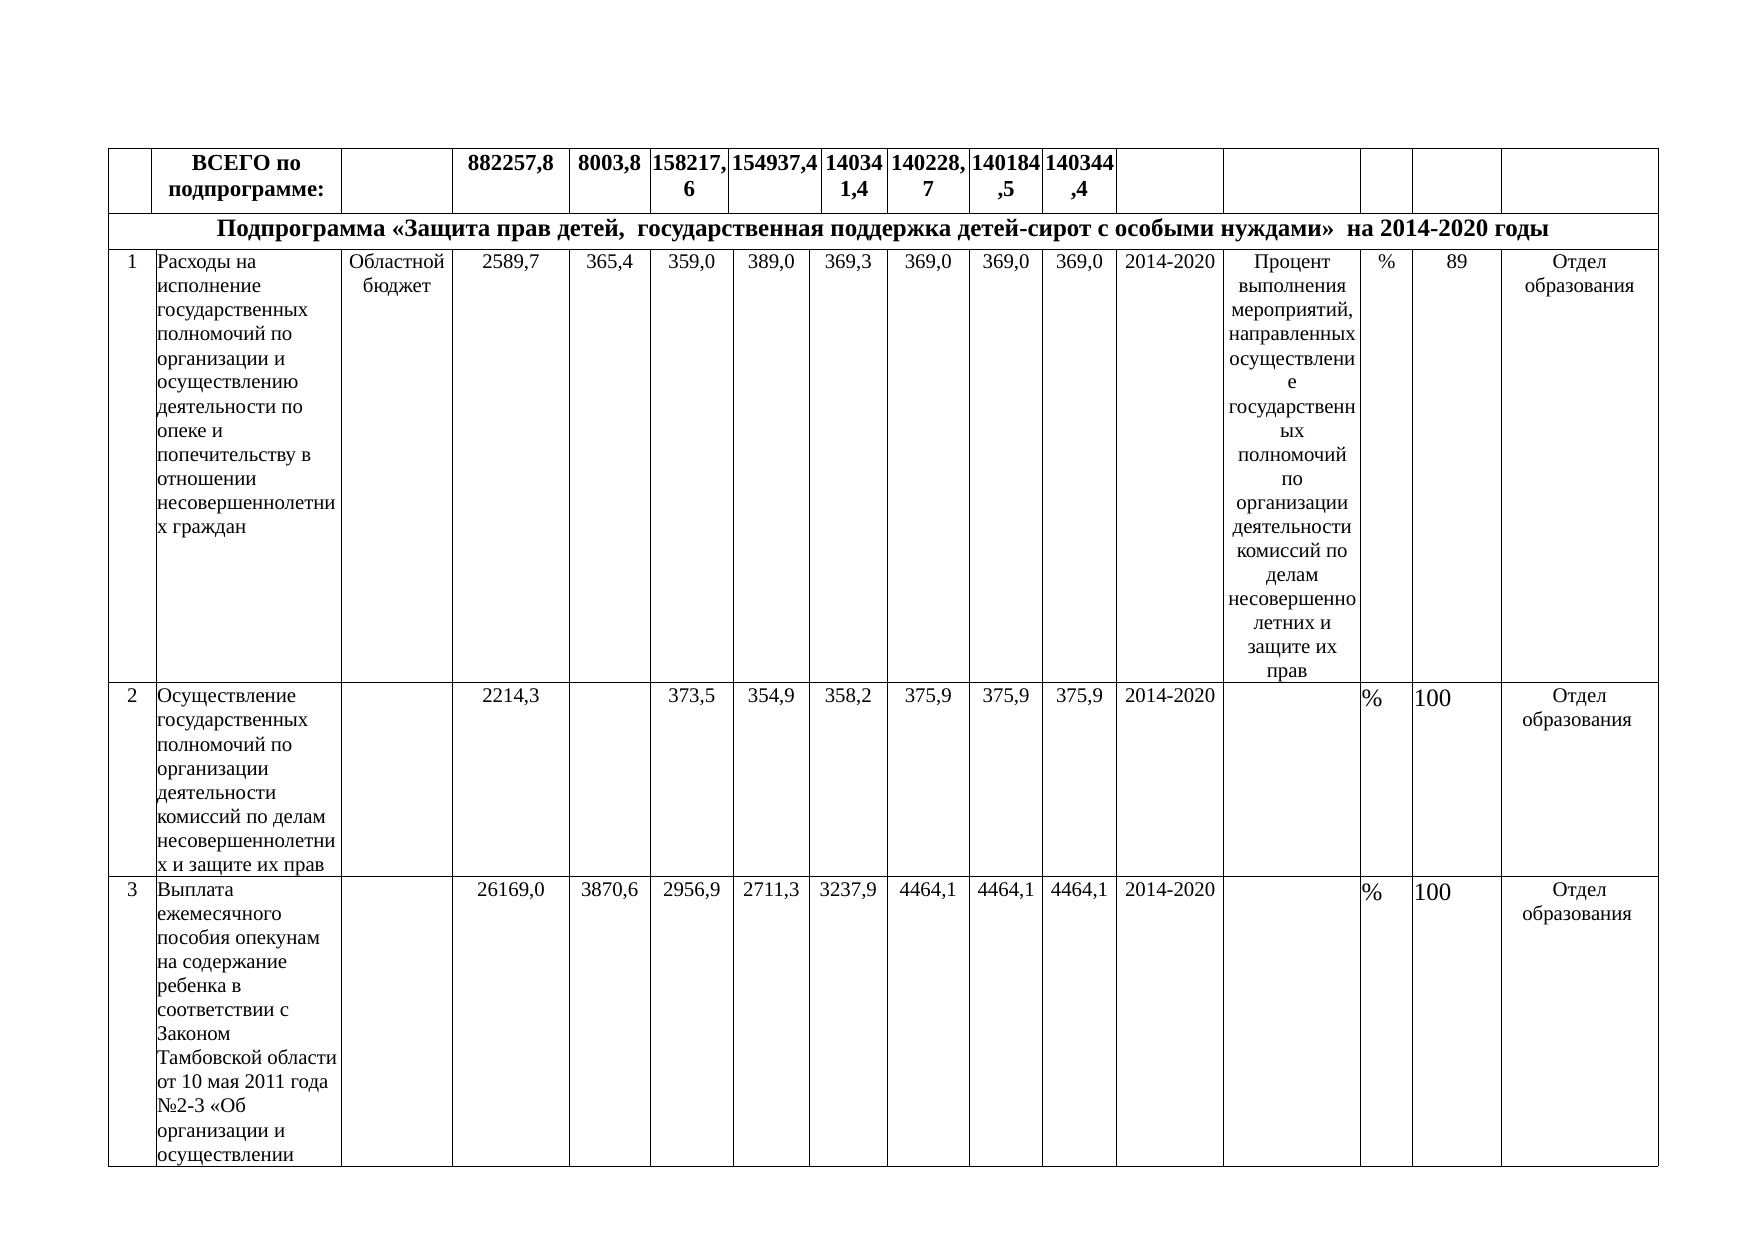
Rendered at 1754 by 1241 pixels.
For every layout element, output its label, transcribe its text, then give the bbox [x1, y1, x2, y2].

table_cell [87, 876, 108, 1166]
table_cell 140341,4 [822, 149, 887, 213]
table_cell 140228,7 [888, 149, 969, 213]
table_cell % [1361, 877, 1412, 1166]
table_cell 3237,9 [810, 877, 887, 1166]
table_cell 4464,1 [1043, 877, 1116, 1166]
table_cell 369,0 [888, 250, 969, 682]
table_cell 373,5 [651, 683, 733, 876]
table_cell ВСЕГО по подпрограмме: [152, 149, 341, 213]
table_cell 2014-2020 [1117, 250, 1223, 682]
table_cell 1 [109, 250, 156, 682]
table_cell [1224, 149, 1360, 213]
table_cell [87, 148, 108, 682]
table_cell 359,0 [651, 250, 733, 682]
table_cell 2014-2020 [1117, 877, 1223, 1166]
table_cell Отдел образования [1502, 250, 1658, 682]
table_cell 2214,3 [453, 683, 569, 876]
table_cell 140184,5 [970, 149, 1042, 213]
table_cell 3 [109, 877, 156, 1166]
table_cell 365,4 [570, 250, 650, 682]
table_cell 2014-2020 [1117, 683, 1223, 876]
table_cell 358,2 [810, 683, 887, 876]
table_cell [342, 683, 452, 876]
table_cell 26169,0 [453, 877, 569, 1166]
table_cell [1117, 149, 1223, 213]
table_cell 882257,8 [453, 149, 569, 213]
table_cell 158217,6 [651, 149, 728, 213]
table_cell [342, 149, 452, 213]
table_cell 389,0 [734, 250, 809, 682]
table_cell [1224, 877, 1360, 1166]
table_cell 354,9 [734, 683, 809, 876]
table_cell Отдел образования [1502, 877, 1658, 1166]
table_cell [1413, 149, 1501, 213]
table_cell [1502, 149, 1658, 213]
table_cell 4464,1 [970, 877, 1042, 1166]
table_cell [1659, 249, 1754, 682]
table_cell [87, 682, 108, 876]
table_cell [570, 683, 650, 876]
table_cell [75, 876, 87, 1166]
table_cell [75, 249, 87, 682]
table_cell % [1361, 683, 1412, 876]
table_cell 3870,6 [570, 877, 650, 1166]
table_cell 369,3 [810, 250, 887, 682]
table_cell Отдел образования [1502, 683, 1658, 876]
table_cell [75, 148, 87, 213]
table_cell [109, 149, 151, 213]
table_cell Процент выполнения мероприятий, направленных осуществление государственных полномочий по организации деятельности комиссий по делам несовершеннолетних и защите их прав [1224, 250, 1360, 682]
table_cell 375,9 [970, 683, 1042, 876]
table_cell [75, 213, 87, 249]
table_cell 369,0 [1043, 250, 1116, 682]
table_cell 154937,4 [729, 149, 821, 213]
table_cell 375,9 [888, 683, 969, 876]
table_cell [1659, 682, 1754, 876]
table_cell 4464,1 [888, 877, 969, 1166]
table_cell 100 [1413, 683, 1501, 876]
table_cell [1659, 876, 1754, 1166]
table_cell Осуществление государственных полномочий по организации деятельности комиссий по делам несовершеннолетних и защите их прав [157, 683, 341, 876]
table_cell 369,0 [970, 250, 1042, 682]
table_cell [342, 877, 452, 1166]
table_cell 2589,7 [453, 250, 569, 682]
table_cell 2 [109, 683, 156, 876]
table_cell 89 [1413, 250, 1501, 682]
table_cell 2711,3 [734, 877, 809, 1166]
table_cell [1361, 149, 1412, 213]
table_cell Расходы на исполнение государственных полномочий по организации и осуществлению деятельности по опеке и попечительству в отношении несовершеннолетних граждан [157, 250, 341, 682]
table_cell 375,9 [1043, 683, 1116, 876]
table_cell Областной бюджет [342, 250, 452, 682]
table_cell [1224, 683, 1360, 876]
table_cell % [1361, 250, 1412, 682]
table_cell 2956,9 [651, 877, 733, 1166]
table_cell 140344,4 [1043, 149, 1116, 213]
table_cell 8003,8 [570, 149, 650, 213]
table_cell [75, 682, 87, 876]
table_cell [1659, 213, 1754, 249]
table_cell [1659, 148, 1754, 213]
table_cell Подпрограмма «Защита прав детей, государственная поддержка детей-сирот с особыми нуждами» на 2014-2020 годы [109, 214, 1658, 249]
table_cell 100 [1413, 877, 1501, 1166]
table_cell Выплата ежемесячного пособия опекунам на содержание ребенка в соответствии с Законом Тамбовской области от 10 мая 2011 года №2-3 «Об организации и осуществлении [157, 877, 341, 1166]
